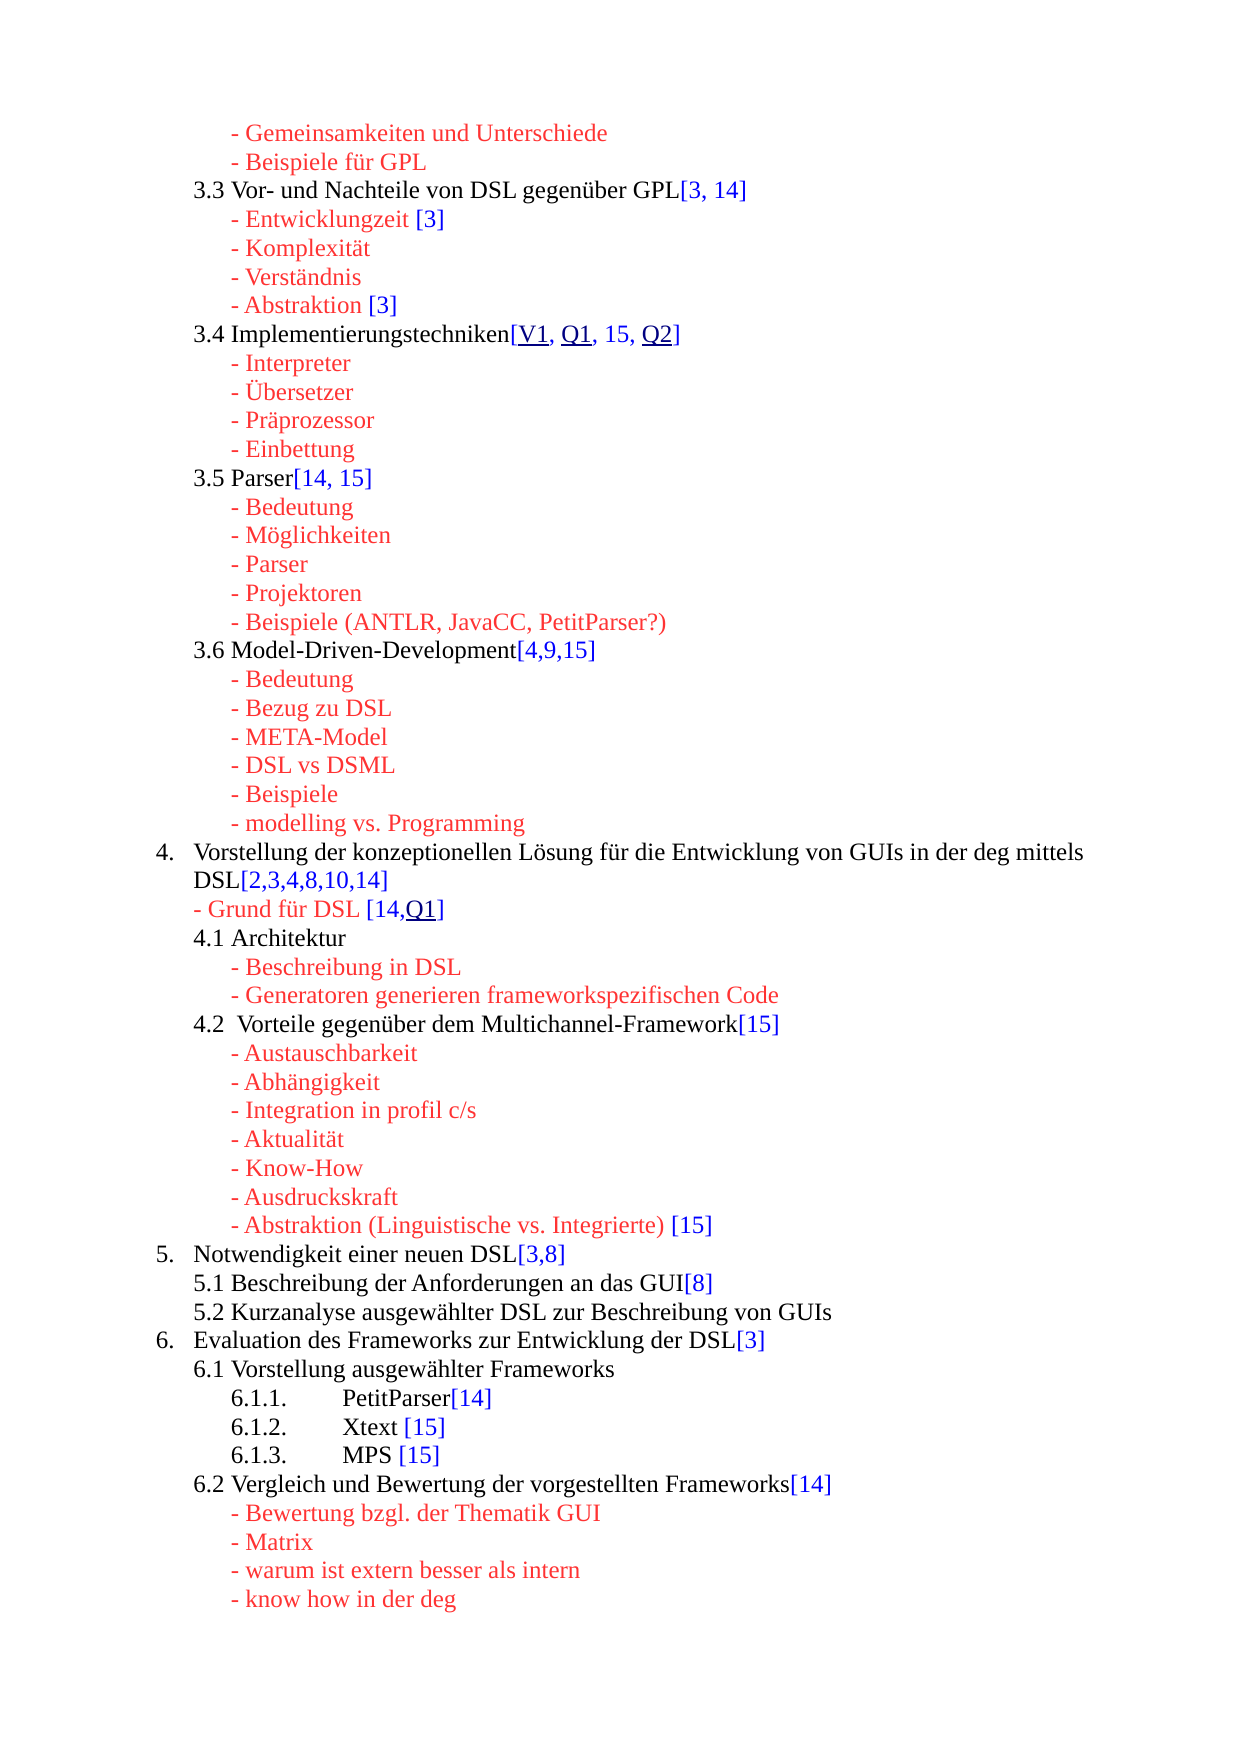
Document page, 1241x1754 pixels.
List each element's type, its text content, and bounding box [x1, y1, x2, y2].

list Notwendigkeit einer neuen DSL[3,8] [156, 1239, 1122, 1268]
list Vorstellung ausgewählter Frameworks [193, 1354, 1122, 1383]
list Vorteile gegenüber dem Multichannel-Framework[15] - Austauschbarkeit - Abhängigkeit - Integration in profil c/s - Aktualität - Know-How - Ausdruckskraft - Abstraktion (Linguistische vs. Integrierte) [15] [193, 1009, 1122, 1239]
list Model-Driven-Development[4,9,15] - Bedeutung - Bezug zu DSL - META-Model - DSL vs DSML - Beispiele - modelling vs. Programming [193, 636, 1122, 837]
list Implementierungstechniken[V1, Q1, 15, Q2] - Interpreter - Übersetzer - Präprozessor - Einbettung [193, 319, 1122, 463]
list MPS [15] [231, 1441, 1122, 1469]
list PetitParser[14] [231, 1383, 1122, 1412]
list Vor- und Nachteile von DSL gegenüber GPL[3, 14] - Entwicklungzeit [3] - Komplexität - Verständnis - Abstraktion [3] [193, 176, 1122, 319]
list - Gemeinsamkeiten und Unterschiede - Beispiele für GPL [193, 118, 1122, 176]
list Architektur - Beschreibung in DSL - Generatoren generieren frameworkspezifischen Code [193, 923, 1122, 1009]
list Parser[14, 15] - Bedeutung - Möglichkeiten - Parser - Projektoren - Beispiele (ANTLR, JavaCC, PetitParser?) [193, 463, 1122, 636]
list Xtext [15] [231, 1412, 1122, 1441]
list Vorstellung der konzeptionellen Lösung für die Entwicklung von GUIs in der deg mittels DSL[2,3,4,8,10,14] - Grund für DSL [14,Q1] [156, 837, 1122, 923]
list Evaluation des Frameworks zur Entwicklung der DSL[3] [156, 1326, 1122, 1354]
list Kurzanalyse ausgewählter DSL zur Beschreibung von GUIs [193, 1297, 1122, 1326]
list Vergleich und Bewertung der vorgestellten Frameworks[14] - Bewertung bzgl. der Thematik GUI - Matrix - warum ist extern besser als intern - know how in der deg [193, 1469, 1122, 1613]
list Beschreibung der Anforderungen an das GUI[8] [193, 1268, 1122, 1297]
